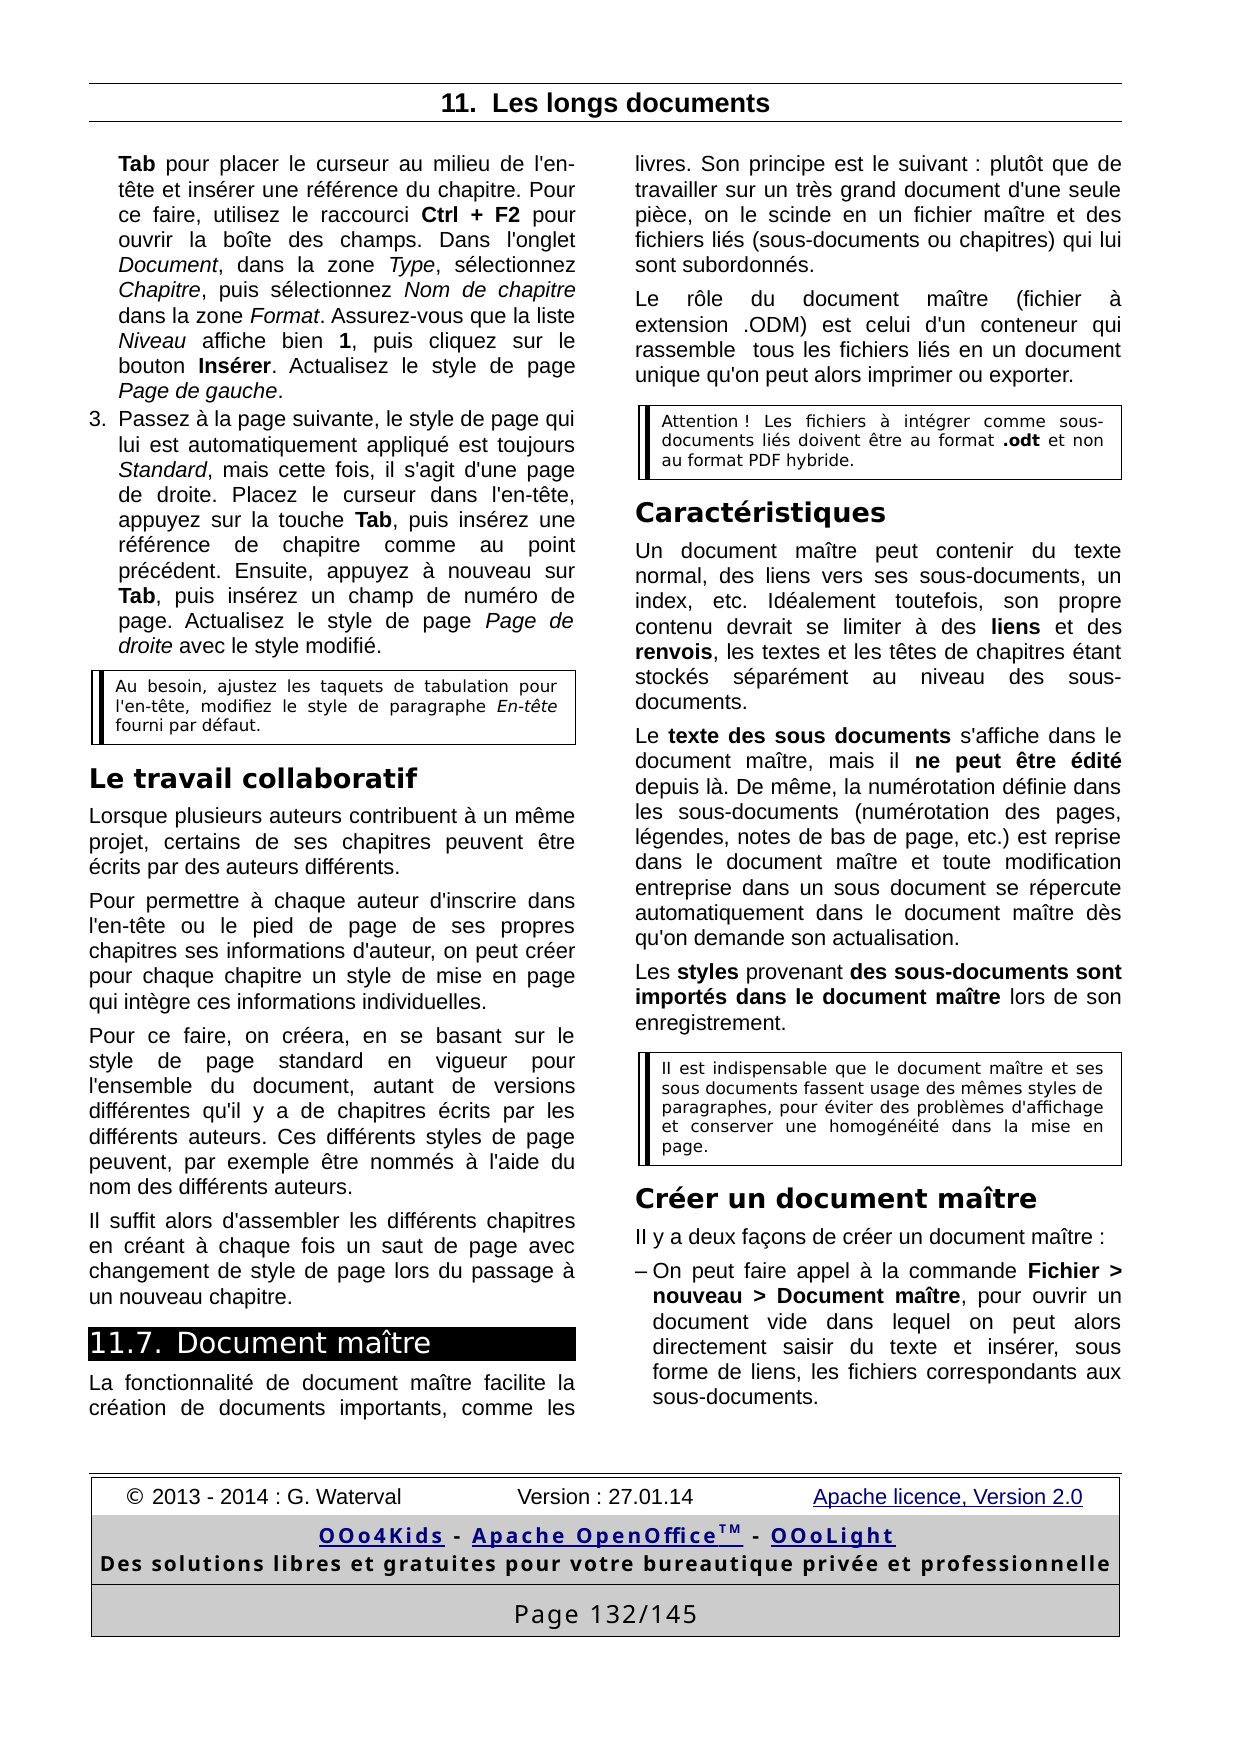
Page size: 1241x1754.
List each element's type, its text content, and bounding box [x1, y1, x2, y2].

list Passez à la page suivante, le style de page qui lui est automatiquement appliqué est toujours Standard, mais cette fois, il s'agit d'une page de droite. Placez le curseur dans l'en-tête, appuyez sur la touche Tab, puis insérez une référence de chapitre comme au point précédent. Ensuite, appuyez à nouveau sur Tab, puis insérez un champ de numéro de page. Actualisez le style de page Page de droite avec le style modifié. [88, 406, 576, 658]
subtitle Le travail collaboratif [88, 763, 576, 794]
table_header Attention ! Les fichiers à intégrer comme sous-documents liés doivent être au format .odt et non au format PDF hybride. [650, 406, 1121, 479]
list Tab pour placer le curseur au milieu de l'en-tête et insérer une référence du chapitre. Pour ce faire, utilisez le raccourci Ctrl + F2 pour ouvrir la boîte des champs. Dans l'onglet Document, dans la zone Type, sélectionnez Chapitre, puis sélectionnez Nom de chapitre dans la zone Format. Assurez-vous que la liste Niveau affiche bien 1, puis cliquez sur le bouton Insérer. Actualisez le style de page Page de gauche. [88, 151, 576, 403]
text Pour ce faire, on créera, en se basant sur le style de page standard en vigueur pour l'ensemble du document, autant de versions différentes qu'il y a de chapitres écrits par les différents auteurs. Ces différents styles de page peuvent, par exemple être nommés à l'aide du nom des différents auteurs. [88, 1023, 576, 1199]
text Lorsque plusieurs auteurs contribuent à un même projet, certains de ses chapitres peuvent être écrits par des auteurs différents. [88, 803, 576, 879]
text Le texte des sous documents s'affiche dans le document maître, mais il ne peut être édité depuis là. De même, la numérotation définie dans les sous-documents (numérotation des pages, légendes, notes de bas de page, etc.) est reprise dans le document maître et toute modification entreprise dans un sous document se répercute automatiquement dans le document maître dès qu'on demande son actualisation. [635, 723, 1122, 950]
text Il suffit alors d'assembler les différents chapitres en créant à chaque fois un saut de page avec changement de style de page lors du passage à un nouveau chapitre. [88, 1208, 576, 1309]
table_header II est indispensable que le document maître et ses sous documents fassent usage des mêmes styles de paragraphes, pour éviter des problèmes d'affichage et conserver une homogénéité dans la mise en page. [650, 1053, 1121, 1165]
text II y a deux façons de créer un document maître : [635, 1224, 1122, 1249]
subtitle Créer un document maître [635, 1184, 1122, 1215]
table_header Au besoin, ajustez les taquets de tabulation pour l'en-tête, modifiez le style de paragraphe En-tête fourni par défaut. [104, 671, 575, 744]
text Pour permettre à chaque auteur d'inscrire dans l'en-tête ou le pied de page de ses propres chapitres ses informations d'auteur, on peut créer pour chaque chapitre un style de mise en page qui intègre ces informations individuelles. [88, 888, 576, 1014]
text Le rôle du document maître (fichier à extension .ODM) est celui d'un conteneur qui rassemble tous les fichiers liés en un document unique qu'on peut alors imprimer ou exporter. [635, 286, 1122, 387]
text livres. Son principe est le suivant : plutôt que de travailler sur un très grand document d'une seule pièce, on le scinde en un fichier maître et des fichiers liés (sous-documents ou chapitres) qui lui sont subordonnés. [635, 151, 1122, 277]
subtitle Caractéristiques [635, 497, 1122, 529]
text Les styles provenant des sous-documents sont importés dans le document maître lors de son enregistrement. [635, 959, 1122, 1034]
list On peut faire appel à la commande Fichier > nouveau > Document maître, pour ouvrir un document vide dans lequel on peut alors directement saisir du texte et insérer, sous forme de liens, les fichiers correspondants aux sous-documents. [635, 1258, 1122, 1409]
text La fonctionnalité de document maître facilite la création de documents importants, comme les [88, 1369, 576, 1420]
subtitle Document maître [88, 1327, 576, 1361]
text Un document maître peut contenir du texte normal, des liens vers ses sous-documents, un index, etc. Idéalement toutefois, son propre contenu devrait se limiter à des liens et des renvois, les textes et les têtes de chapitres étant stockés séparément au niveau des sous-documents. [635, 538, 1122, 714]
